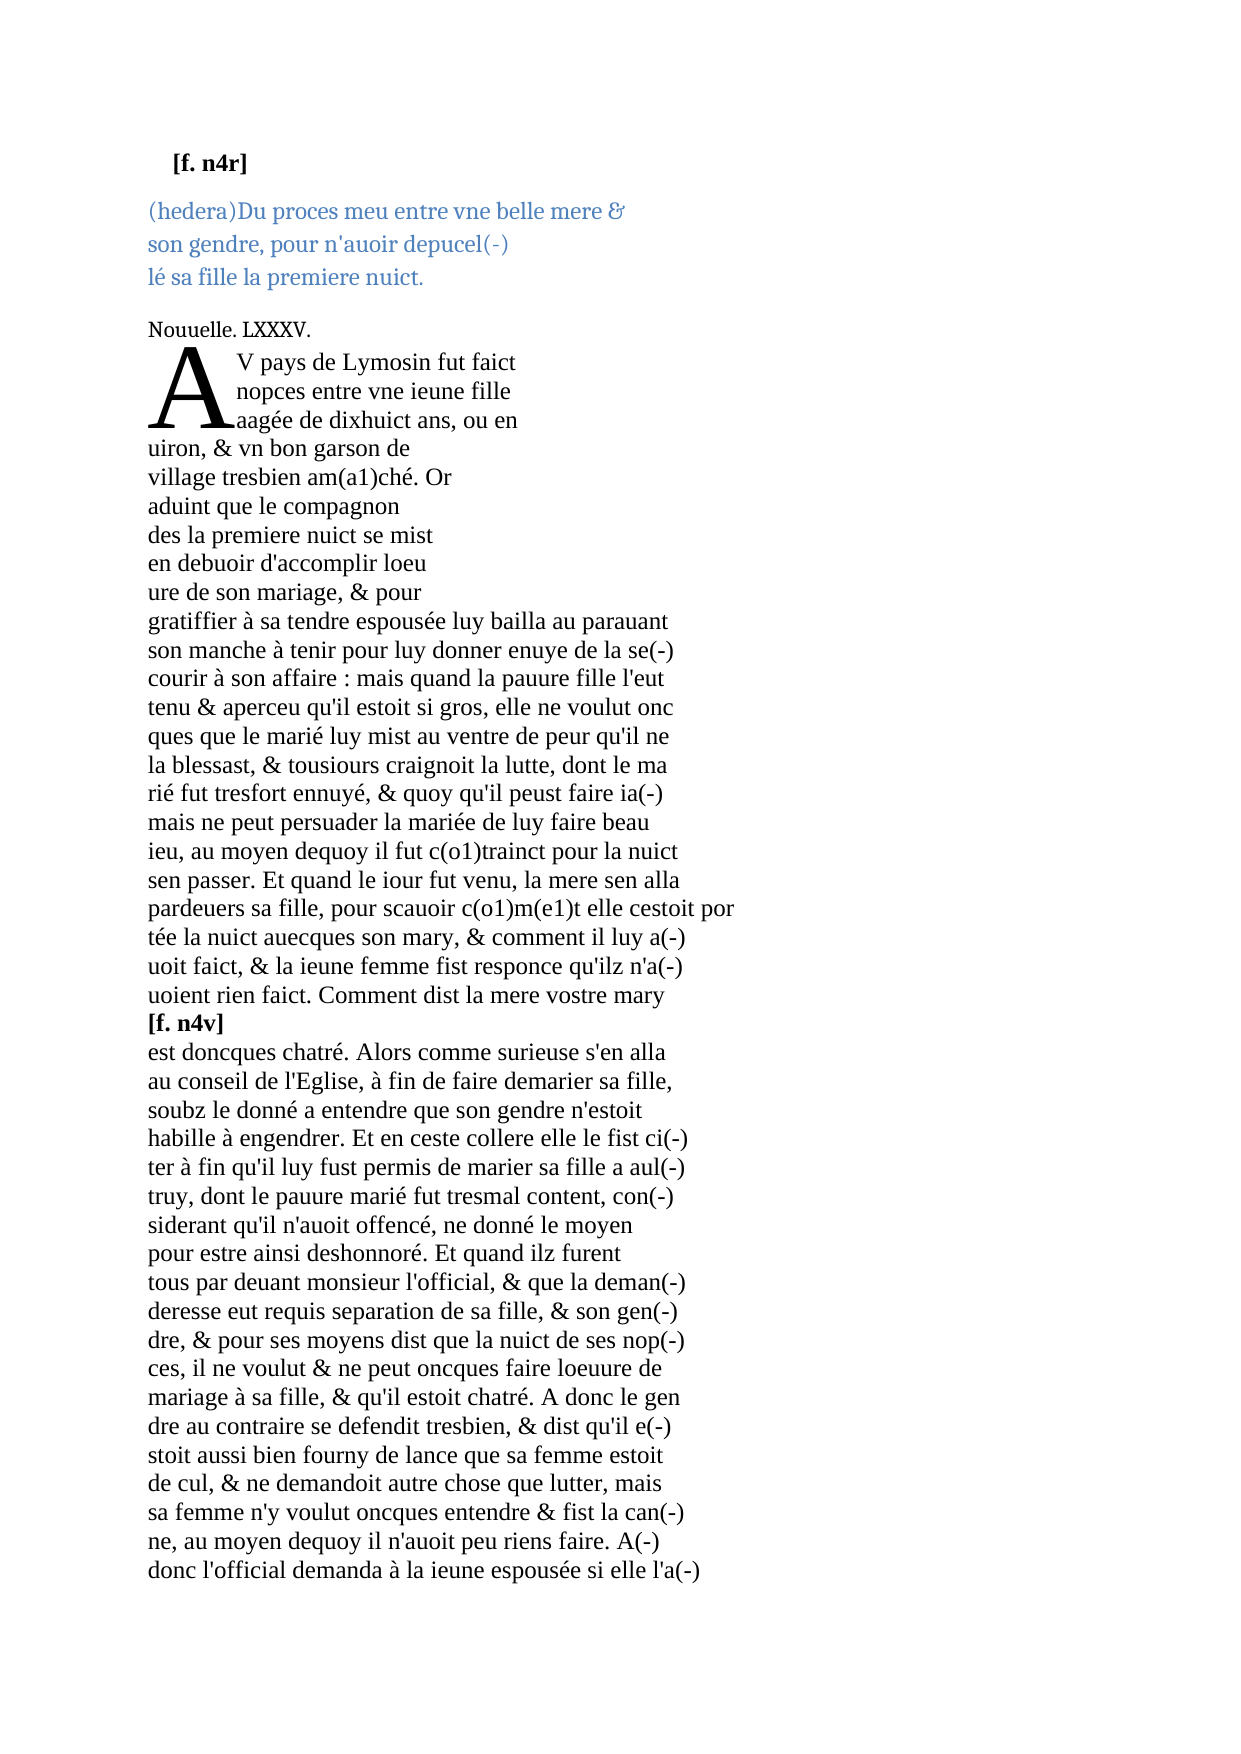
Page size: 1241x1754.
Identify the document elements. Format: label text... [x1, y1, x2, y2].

text AV pays de Lymosin fut faict nopces entre vne ieune fille aagée de dixhuict ans, ou en uiron, & vn bon garson de village tresbien am(a1)ché. Or aduint que le compagnon des la premiere nuict se mist en debuoir d'accomplir loeu ure de son mariage, & pour gratiffier à sa tendre espousée luy bailla au parauant son manche à tenir pour luy donner enuye de la se(-) courir à son affaire : mais quand la pauure fille l'eut tenu & aperceu qu'il estoit si gros, elle ne voulut onc ques que le marié luy mist au ventre de peur qu'il ne la blessast, & tousiours craignoit la lutte, dont le ma rié fut tresfort ennuyé, & quoy qu'il peust faire ia(-) mais ne peut persuader la mariée de luy faire beau ieu, au moyen dequoy il fut c(o1)trainct pour la nuict sen passer. Et quand le iour fut venu, la mere sen alla pardeuers sa fille, pour scauoir c(o1)m(e1)t elle cestoit por tée la nuict auecques son mary, & comment il luy a(-) uoit faict, & la ieune femme fist responce qu'ilz n'a(-) uoient rien faict. Comment dist la mere vostre mary [f. n4v] est doncques chatré. Alors comme surieuse s'en alla au conseil de l'Eglise, à fin de faire demarier sa fille, soubz le donné a entendre que son gendre n'estoit habille à engendrer. Et en ceste collere elle le fist ci(-) ter à fin qu'il luy fust permis de marier sa fille a aul(-) truy, dont le pauure marié fut tresmal content, con(-) siderant qu'il n'auoit offencé, ne donné le moyen pour estre ainsi deshonnoré. Et quand ilz furent tous par deuant monsieur l'official, & que la deman(-) deresse eut requis separation de sa fille, & son gen(-) dre, & pour ses moyens dist que la nuict de ses nop(-) ces, il ne voulut & ne peut oncques faire loeuure de mariage à sa fille, & qu'il estoit chatré. A donc le gen dre au contraire se defendit tresbien, & dist qu'il e(-) stoit aussi bien fourny de lance que sa femme estoit de cul, & ne demandoit autre chose que lutter, mais sa femme n'y voulut oncques entendre & fist la can(-) ne, au moyen dequoy il n'auoit peu riens faire. A(-) donc l'official demanda à la ieune espousée si elle l'a(-) [148, 347, 1093, 1583]
subtitle Nouuelle. LXXXV. [148, 317, 1093, 343]
text [f. n4r] [148, 148, 1093, 176]
subtitle (hedera)Du proces meu entre vne belle mere & son gendre, pour n'auoir depucel(-) lé sa fille la premiere nuict. [148, 197, 1093, 292]
